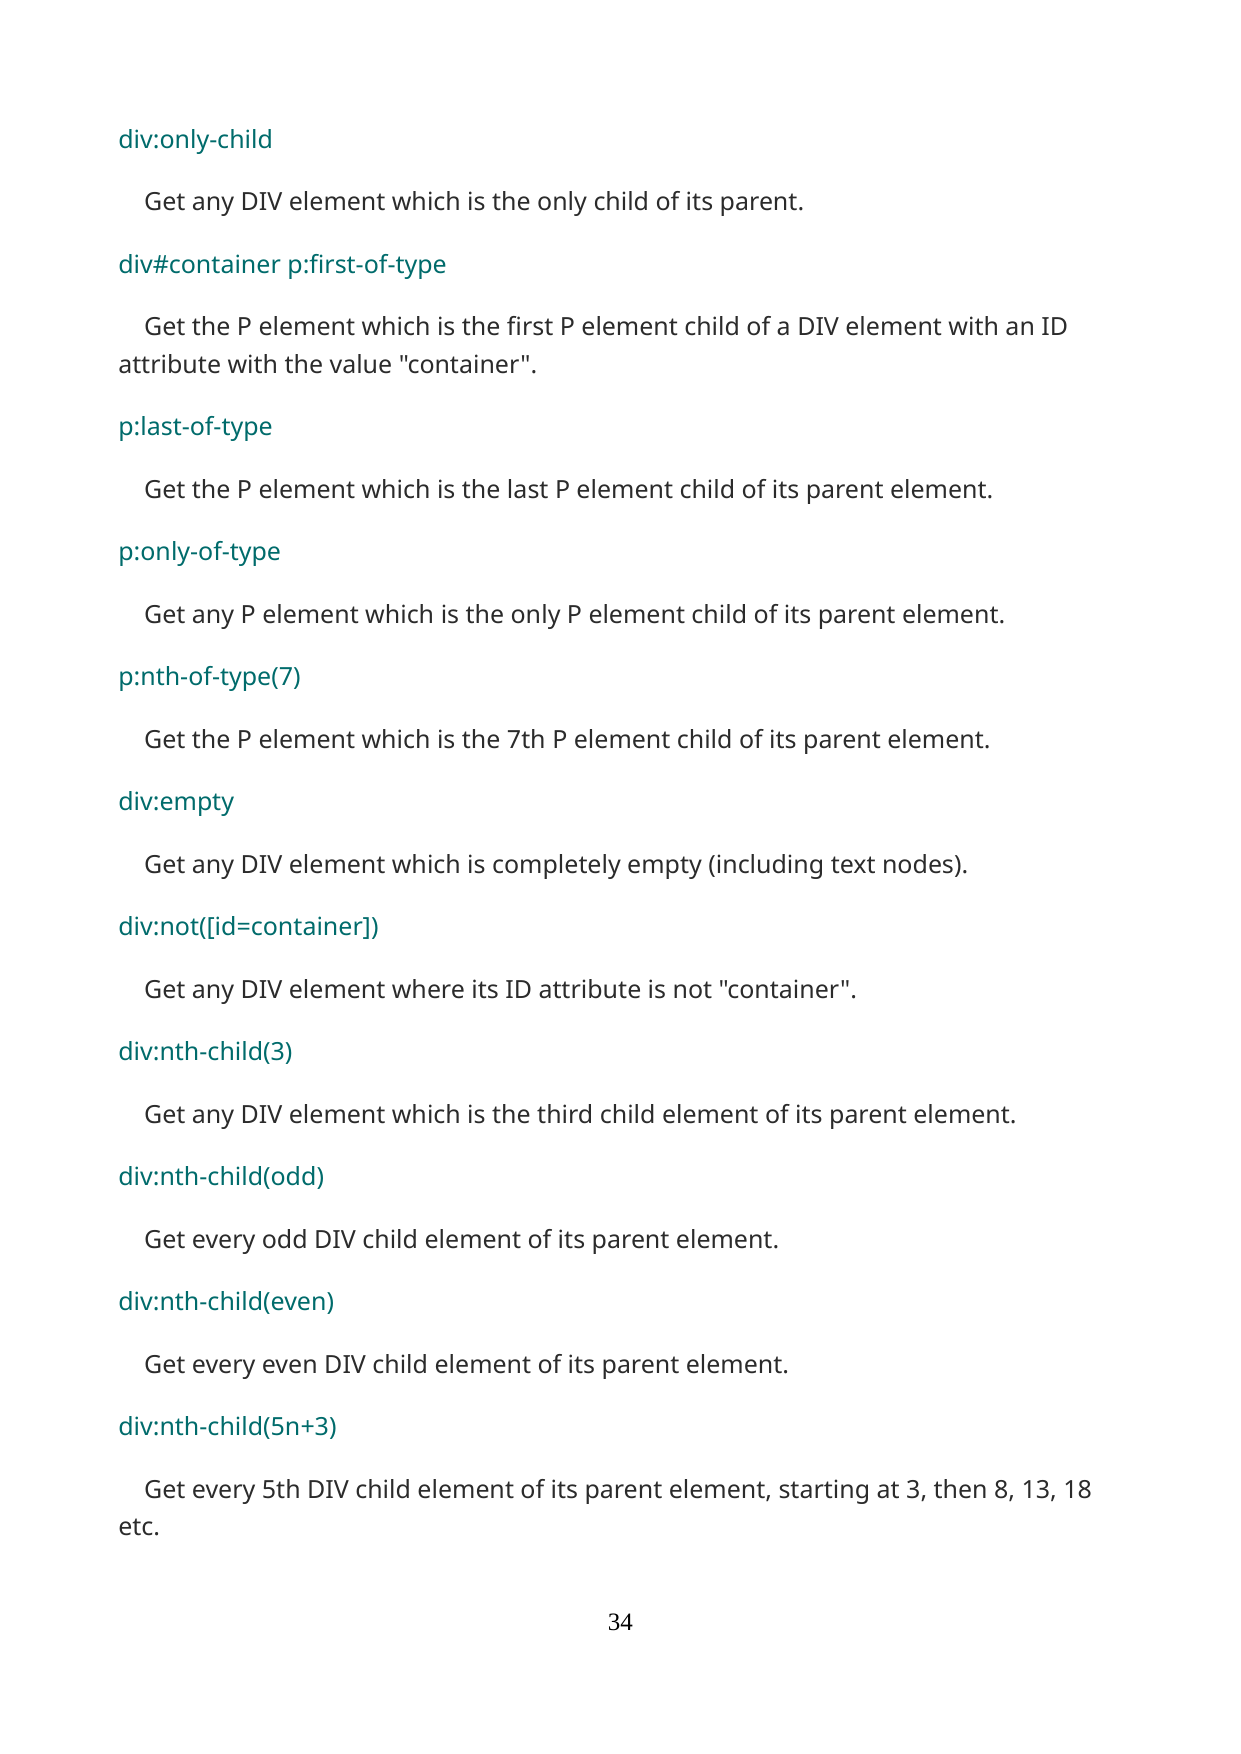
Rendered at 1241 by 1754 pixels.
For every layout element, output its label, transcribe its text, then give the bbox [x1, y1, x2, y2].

text Get any DIV element which is the only child of its parent. [118, 181, 1122, 218]
text Get the P element which is the 7th P element child of its parent element. [118, 718, 1122, 756]
text p:last-of-type [118, 406, 1122, 443]
text Get every odd DIV child element of its parent element. [118, 1218, 1122, 1256]
text Get any DIV element which is completely empty (including text nodes). [118, 843, 1122, 881]
text Get the P element which is the last P element child of its parent element. [118, 468, 1122, 506]
text p:only-of-type [118, 531, 1122, 568]
text p:nth-of-type(7) [118, 656, 1122, 693]
text div#container p:first-of-type [118, 243, 1122, 281]
text div:not([id=container]) [118, 906, 1122, 943]
text div:empty [118, 781, 1122, 818]
text div:nth-child(odd) [118, 1156, 1122, 1193]
text div:only-child [118, 118, 1122, 156]
text Get any P element which is the only P element child of its parent element. [118, 593, 1122, 631]
text Get the P element which is the first P element child of a DIV element with an ID attribute with the value "container". [118, 306, 1122, 381]
text div:nth-child(5n+3) [118, 1406, 1122, 1443]
text Get every 5th DIV child element of its parent element, starting at 3, then 8, 13, 18 etc. [118, 1468, 1122, 1543]
text div:nth-child(3) [118, 1031, 1122, 1068]
text Get every even DIV child element of its parent element. [118, 1343, 1122, 1381]
text Get any DIV element where its ID attribute is not "container". [118, 968, 1122, 1006]
text div:nth-child(even) [118, 1281, 1122, 1318]
text Get any DIV element which is the third child element of its parent element. [118, 1093, 1122, 1131]
